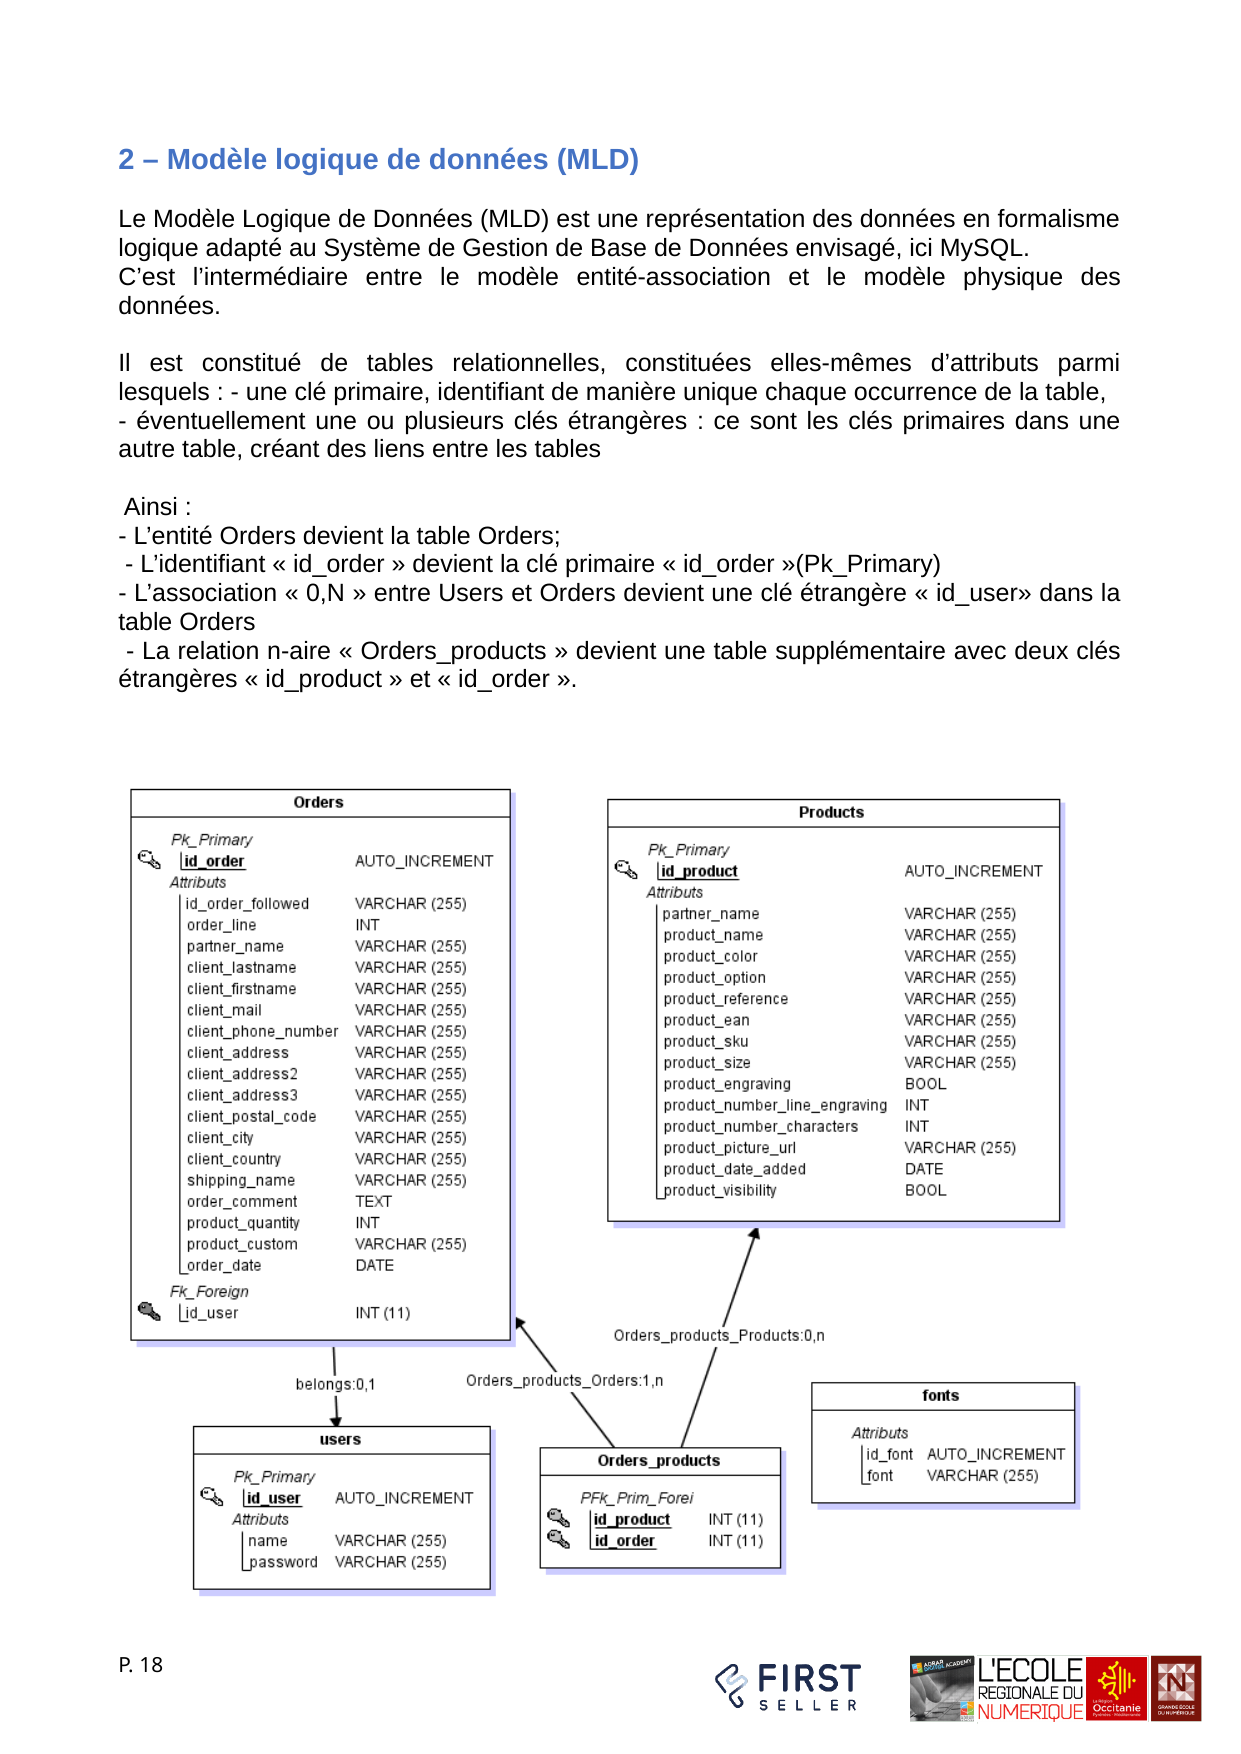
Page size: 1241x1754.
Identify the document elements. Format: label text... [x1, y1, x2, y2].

text - éventuellement une ou plusieurs clés étrangères : ce sont les clés primaires dans une autre table, créant des liens entre les tables [118, 406, 1122, 463]
text Il est constitué de tables relationnelles, constituées elles-mêmes d’attributs parmi lesquels : - une clé primaire, identifiant de manière unique chaque occurrence de la table, [118, 348, 1122, 406]
text - L’association « 0,N » entre Users et Orders devient une clé étrangère « id_user» dans la table Orders [118, 578, 1122, 636]
text C’est l’intermédiaire entre le modèle entité-association et le modèle physique des données. [118, 262, 1122, 319]
text Ainsi : [118, 492, 1122, 521]
text - L’identifiant « id_order » devient la clé primaire « id_order »(Pk_Primary) [118, 549, 1122, 578]
text Le Modèle Logique de Données (MLD) est une représentation des données en formalisme logique adapté au Système de Gestion de Base de Données envisagé, ici MySQL. [118, 204, 1122, 262]
subtitle 2 – Modèle logique de données (MLD) [118, 142, 1122, 176]
text - La relation n-aire « Orders_products » devient une table supplémentaire avec deux clés étrangères « id_product » et « id_order ». [118, 636, 1122, 693]
text - L’entité Orders devient la table Orders; [118, 521, 1122, 549]
